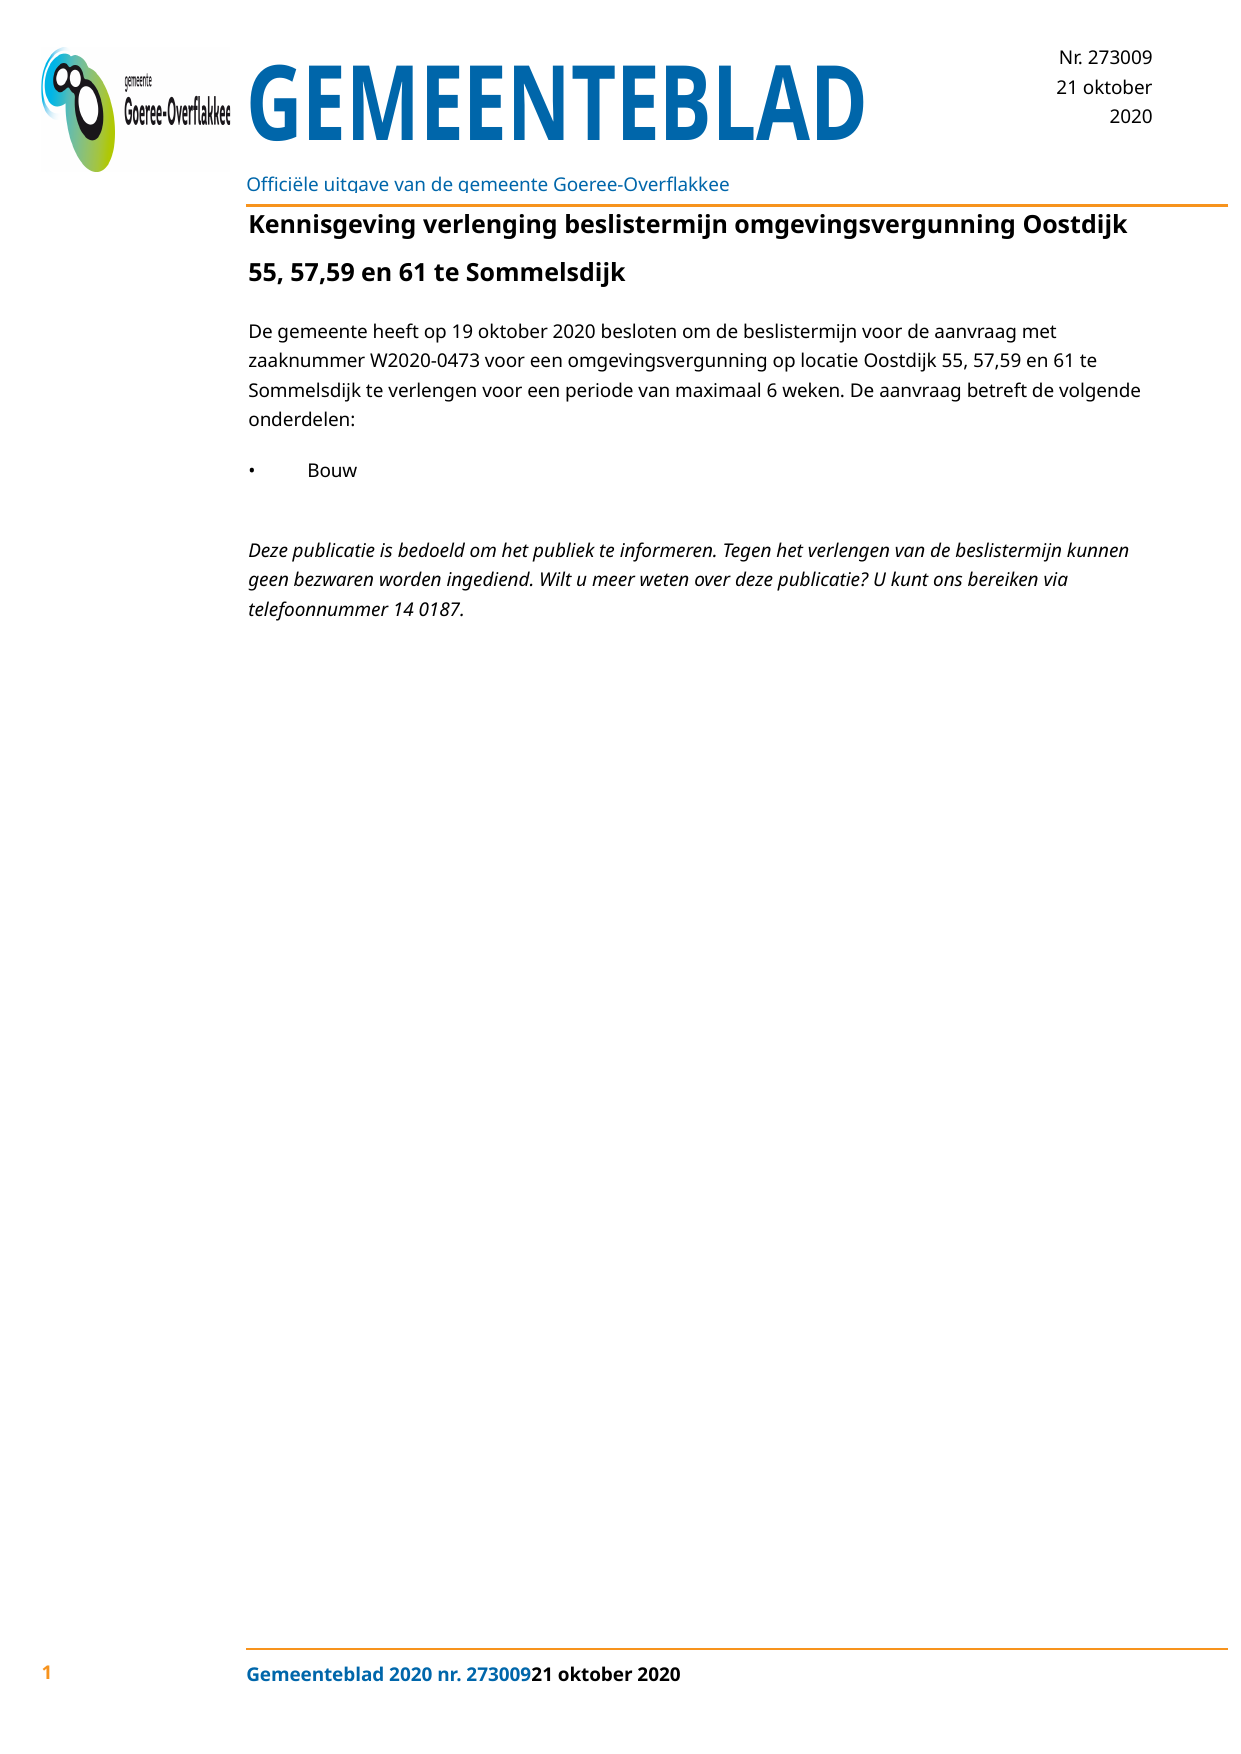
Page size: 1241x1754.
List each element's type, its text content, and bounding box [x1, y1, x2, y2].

text Deze publicatie is bedoeld om het publiek te informeren. Tegen het verlengen van de beslistermijn kunnen geen bezwaren worden ingediend. Wilt u meer weten over deze publicatie? U kunt ons bereiken via telefoonnummer 14 0187. [248, 537, 1152, 622]
list Bouw [248, 457, 1152, 483]
text Kennisgeving verlenging beslistermijn omgevingsvergunning Oostdijk 55, 57,59 en 61 te Sommelsdijk [248, 207, 1152, 288]
text De gemeente heeft op 19 oktober 2020 besloten om de beslistermijn voor de aanvraag met zaaknummer W2020-0473 voor een omgevingsvergunning op locatie Oostdijk 55, 57,59 en 61 te Sommelsdijk te verlengen voor een periode van maximaal 6 weken. De aanvraag betreft de volgende onderdelen: [248, 318, 1152, 432]
picture [41, 47, 231, 172]
